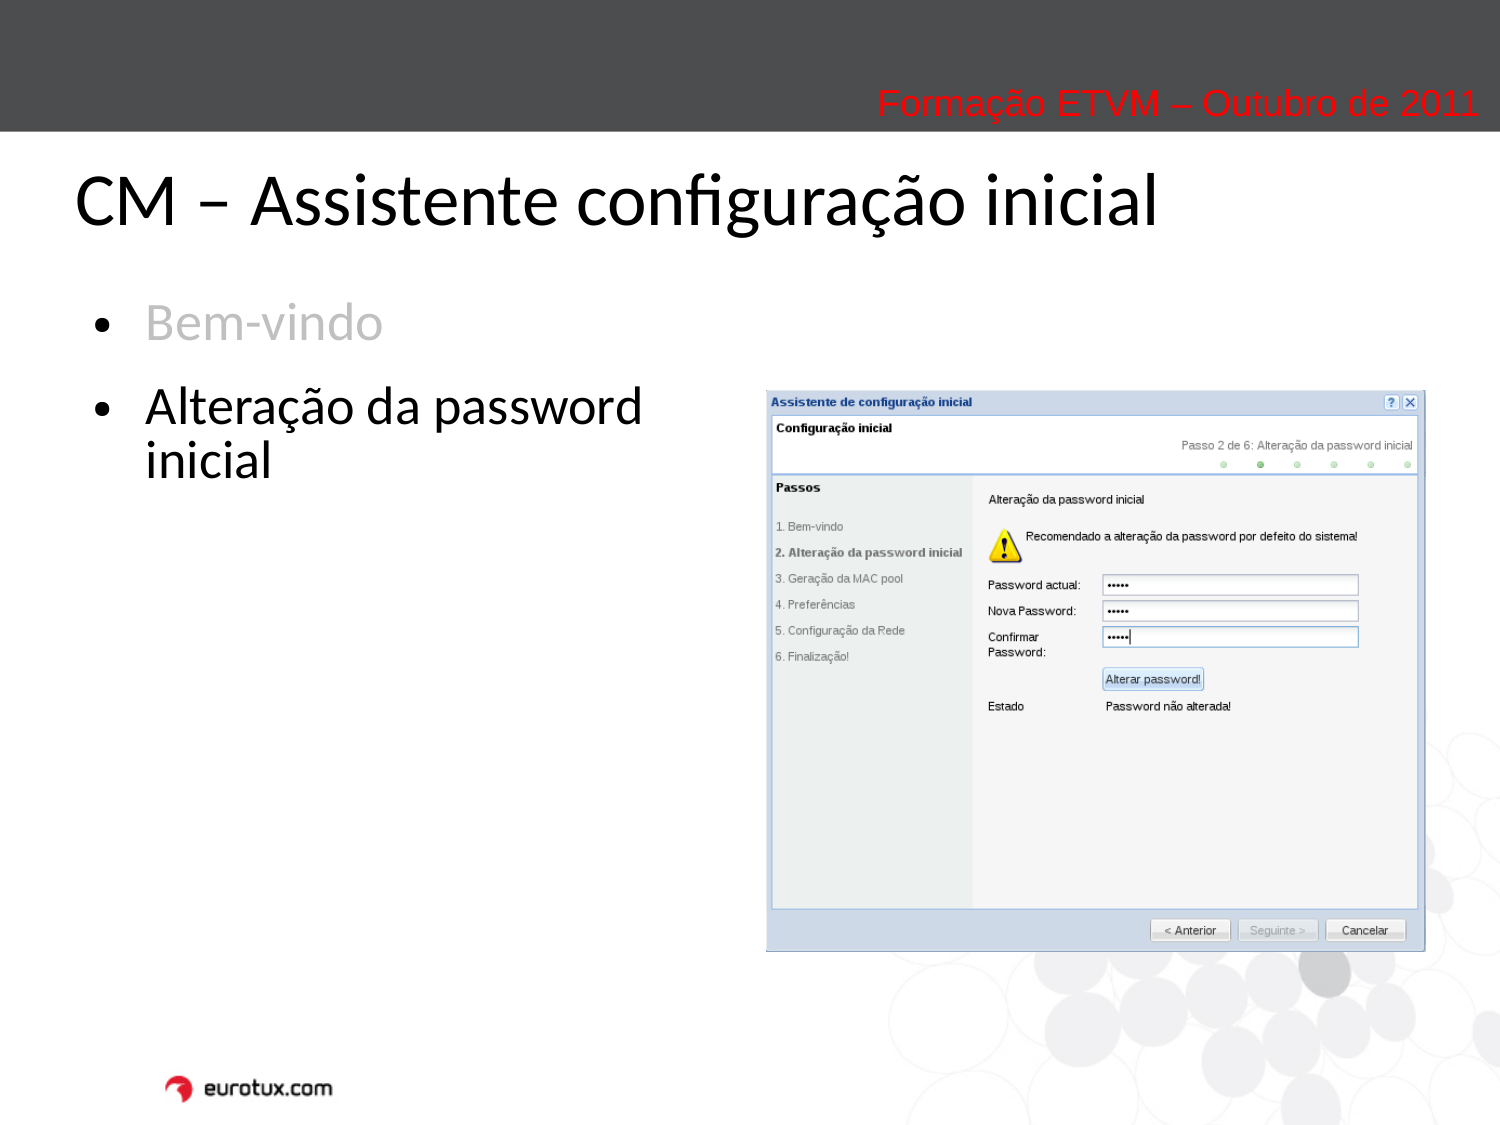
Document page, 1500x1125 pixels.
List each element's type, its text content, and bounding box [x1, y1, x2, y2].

picture [0, 0, 1500, 1125]
title CM – Assistente configuração inicial [75, 112, 1425, 301]
list Bem-vindo Alteração da password inicial [75, 299, 734, 1043]
